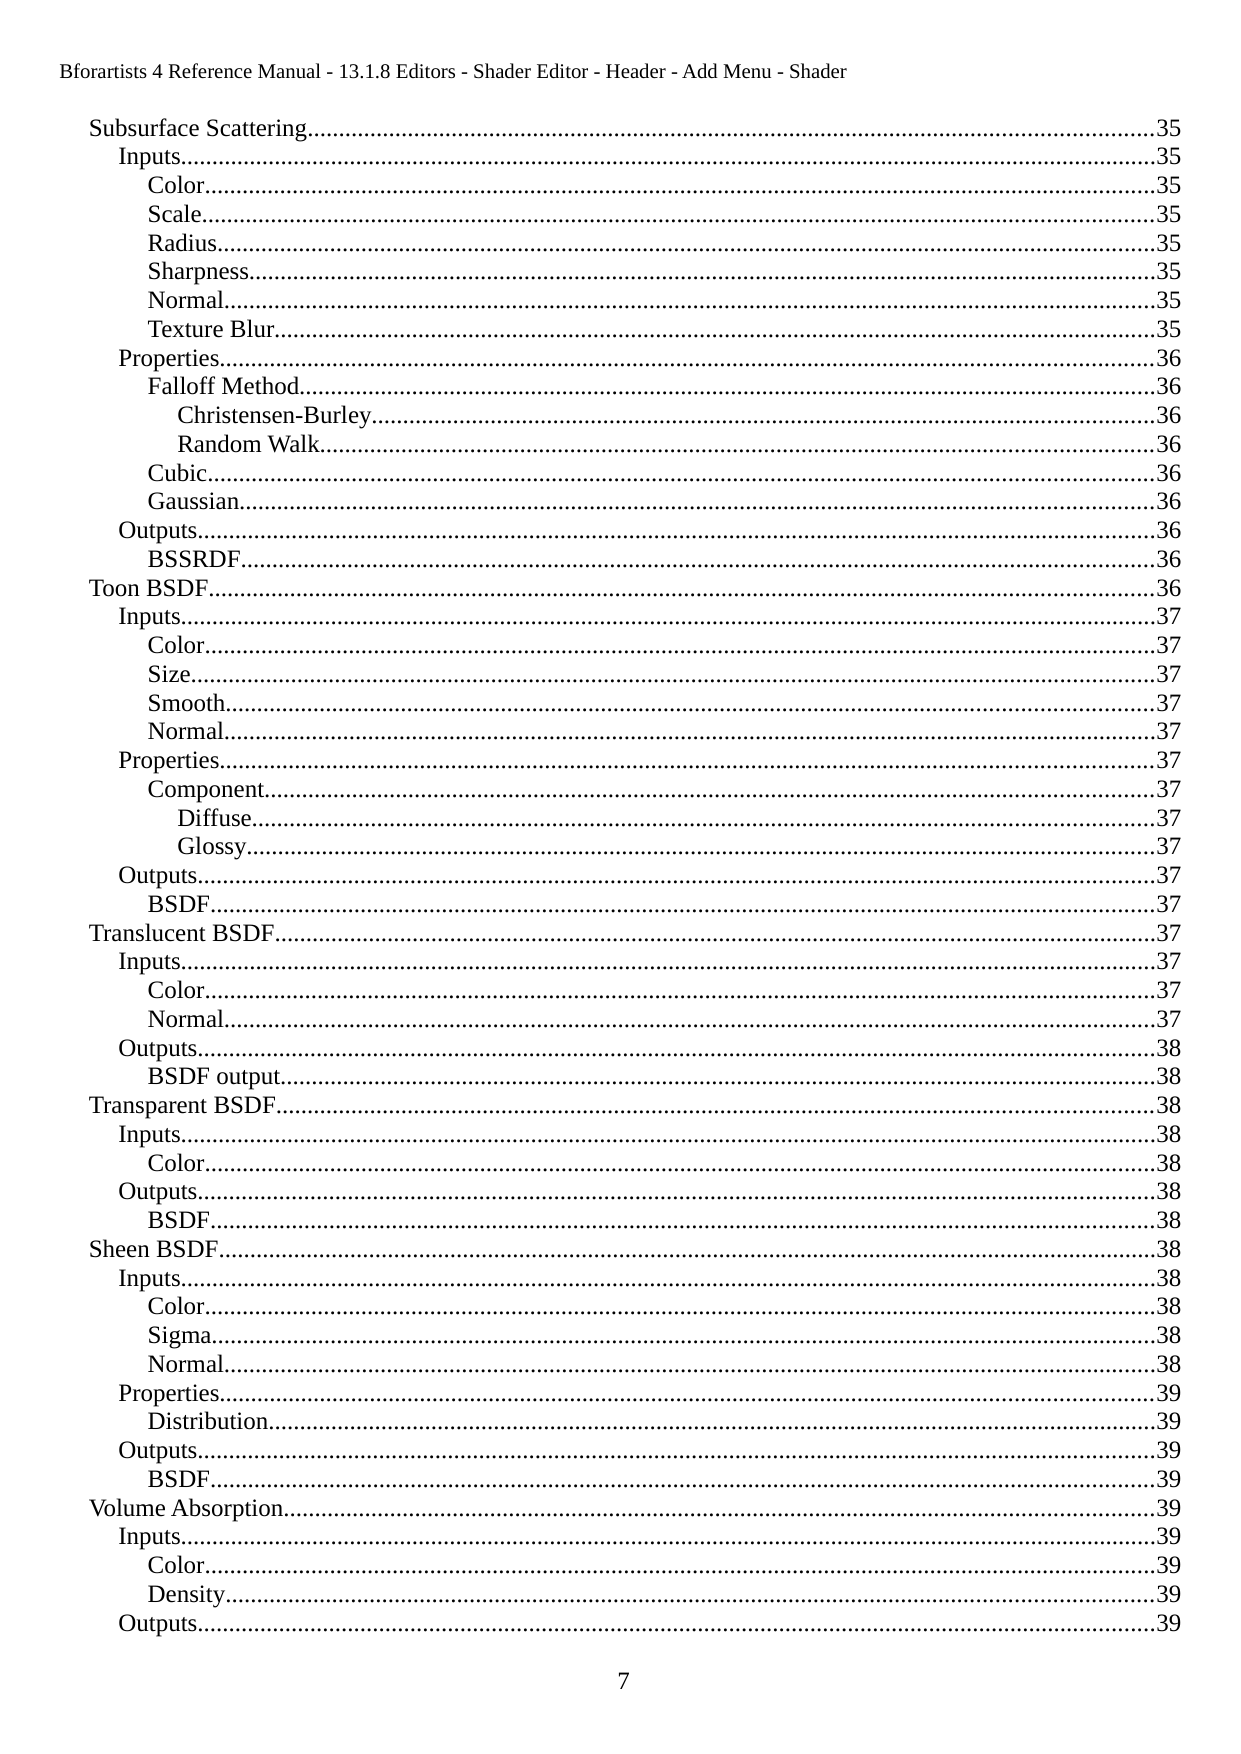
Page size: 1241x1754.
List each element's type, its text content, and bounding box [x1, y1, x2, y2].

text Cubic 36 [147, 458, 1181, 486]
text Color 39 [147, 1550, 1181, 1579]
text Smooth 37 [147, 688, 1181, 716]
text Texture Blur 35 [147, 314, 1181, 343]
text Translucent BSDF 37 [88, 918, 1181, 946]
text Subsurface Scattering 35 [88, 113, 1181, 141]
text Inputs 37 [118, 946, 1181, 975]
text Sheen BSDF 38 [88, 1234, 1181, 1263]
text BSDF 37 [147, 889, 1181, 918]
text Color 35 [147, 170, 1181, 199]
text BSDF 39 [147, 1464, 1181, 1493]
text Distribution 39 [147, 1406, 1181, 1435]
text BSSRDF 36 [147, 544, 1181, 573]
text Color 38 [147, 1291, 1181, 1320]
text Normal 37 [147, 1004, 1181, 1033]
text Random Walk 36 [177, 429, 1181, 458]
text Outputs 39 [118, 1608, 1181, 1636]
text Diffuse 37 [177, 803, 1181, 831]
text Transparent BSDF 38 [88, 1090, 1181, 1119]
text Density 39 [147, 1579, 1181, 1608]
text Outputs 38 [118, 1176, 1181, 1205]
text Inputs 38 [118, 1119, 1181, 1148]
text Inputs 37 [118, 601, 1181, 630]
text Toon BSDF 36 [88, 573, 1181, 601]
text Gaussian 36 [147, 486, 1181, 515]
text Inputs 35 [118, 141, 1181, 170]
text Scale 35 [147, 199, 1181, 228]
text Inputs 39 [118, 1521, 1181, 1550]
text Outputs 39 [118, 1435, 1181, 1464]
text Color 38 [147, 1148, 1181, 1176]
text Outputs 36 [118, 515, 1181, 544]
text Sharpness 35 [147, 256, 1181, 285]
text Color 37 [147, 975, 1181, 1004]
text Size 37 [147, 659, 1181, 688]
text Properties 39 [118, 1378, 1181, 1406]
text Radius 35 [147, 228, 1181, 256]
text BSDF 38 [147, 1205, 1181, 1234]
text Glossy 37 [177, 831, 1181, 860]
text Properties 36 [118, 343, 1181, 371]
text Properties 37 [118, 745, 1181, 774]
text Normal 38 [147, 1349, 1181, 1378]
text Component 37 [147, 774, 1181, 803]
text Falloff Method 36 [147, 371, 1181, 400]
text BSDF output 38 [147, 1061, 1181, 1090]
text Sigma 38 [147, 1320, 1181, 1349]
text Outputs 37 [118, 860, 1181, 889]
text Christensen-Burley 36 [177, 400, 1181, 429]
text Inputs 38 [118, 1263, 1181, 1291]
text Normal 37 [147, 716, 1181, 745]
text Normal 35 [147, 285, 1181, 314]
text Color 37 [147, 630, 1181, 659]
text Outputs 38 [118, 1033, 1181, 1061]
text Volume Absorption 39 [88, 1493, 1181, 1521]
